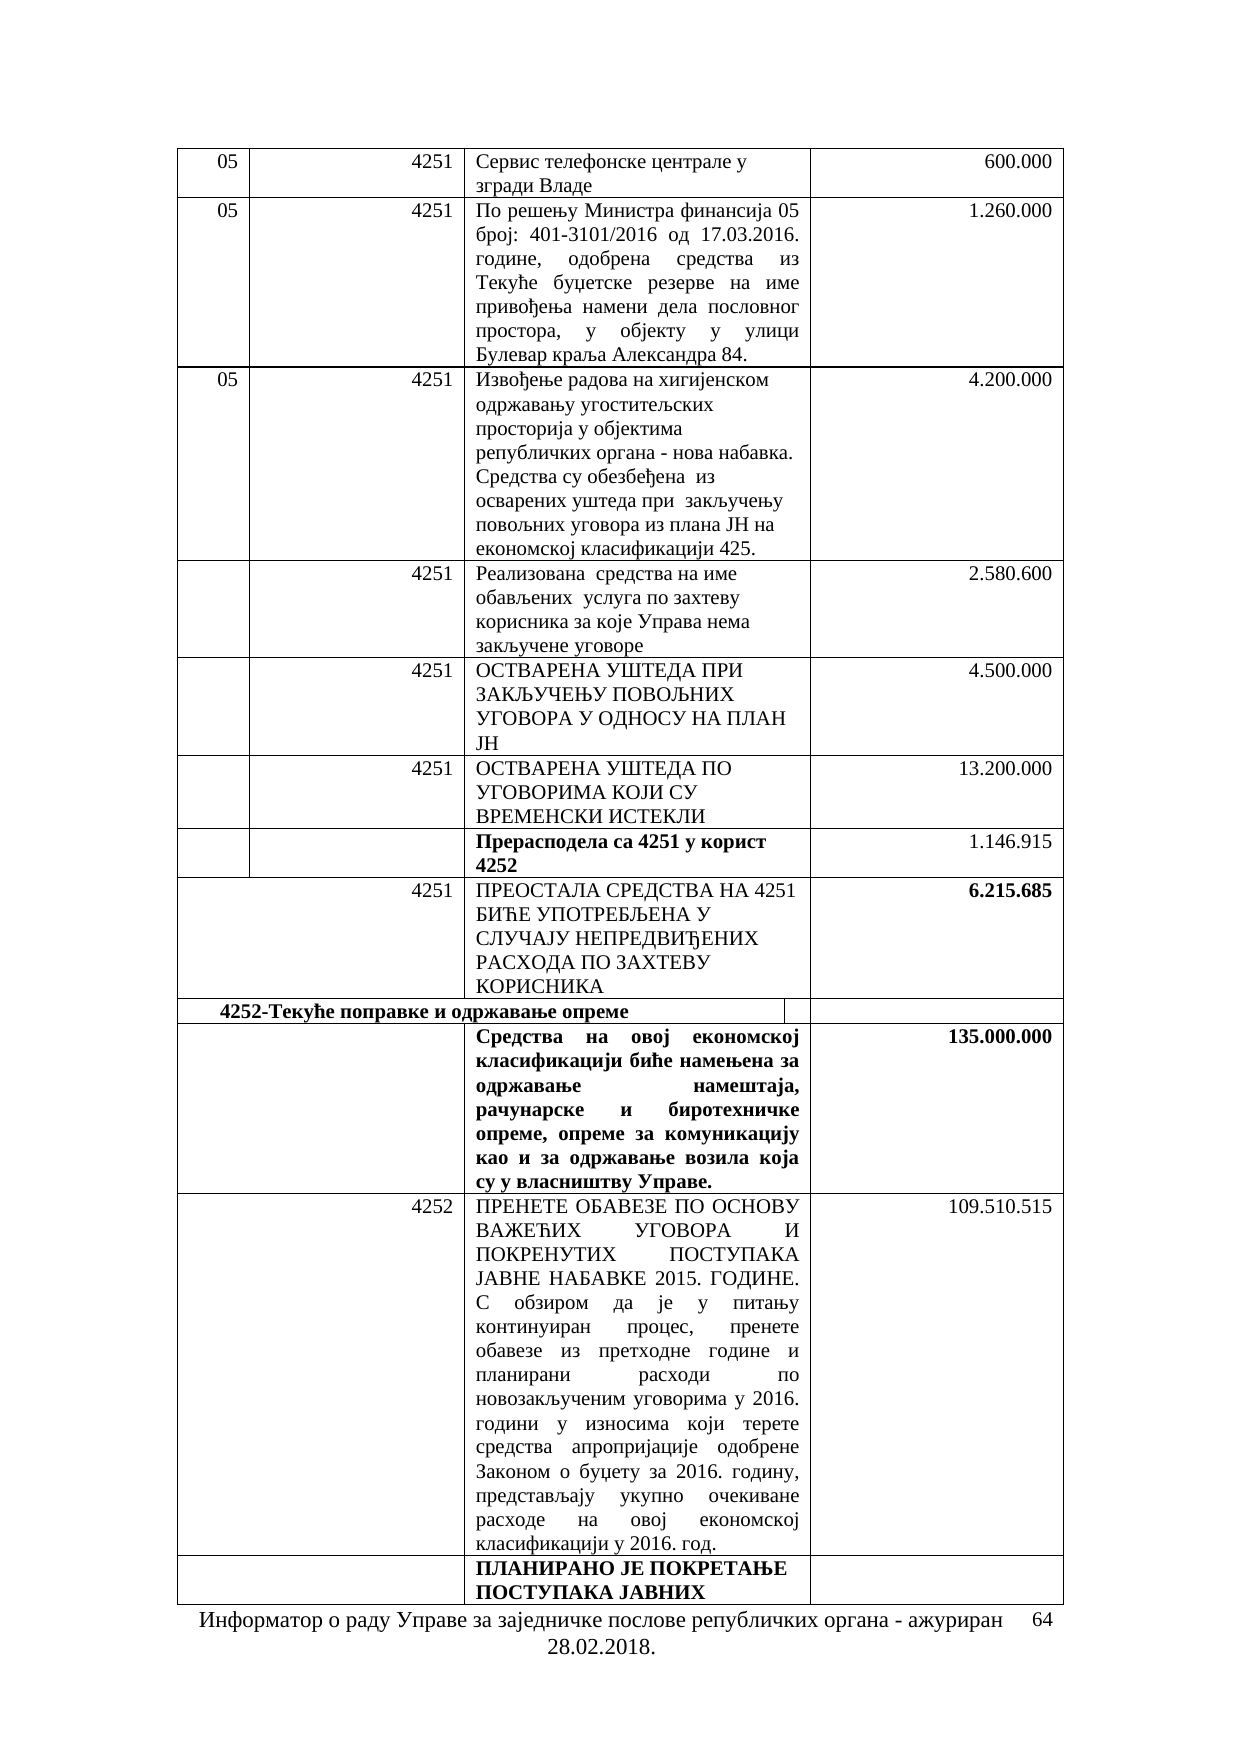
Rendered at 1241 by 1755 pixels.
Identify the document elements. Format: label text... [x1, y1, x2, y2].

table_cell 6.215.685 [811, 878, 1063, 998]
table_cell 4251 [250, 756, 464, 828]
table_cell Реализована средства на име обављених услуга по захтеву корисника за које Управа нема закључене уговоре [465, 561, 810, 657]
table_cell 600.000 [811, 149, 1063, 197]
table_cell 2.580.600 [811, 561, 1063, 657]
table_cell ОСТВАРЕНА УШТЕДА ПРИ ЗАКЉУЧЕЊУ ПОВОЉНИХ УГОВОРА У ОДНОСУ НА ПЛАН ЈН [465, 658, 810, 754]
table_cell 4251 [250, 149, 464, 197]
table_cell [785, 999, 810, 1023]
table_cell ПРЕОСТАЛА СРЕДСТВА НА 4251 БИЋЕ УПОТРЕБЉЕНА У СЛУЧАЈУ НЕПРЕДВИЂЕНИХ РАСХОДА ПО ЗАХТЕВУ КОРИСНИКА [465, 878, 810, 998]
table_cell По решењу Министра финансија 05 број: 401-3101/2016 од 17.03.2016. године, одобрена средства из Текуће буџетске резерве на име привођења намени дела пословног простора, у објекту у улици Булевар краља Александра 84. [465, 198, 810, 366]
table_cell [178, 756, 249, 828]
table_cell 4251 [250, 368, 464, 560]
table_cell 1.146.915 [811, 829, 1063, 877]
table_cell Средства на овој економској класификацији биће намењена за одржавање намештаја, рачунарске и биротехничке опреме, опреме за комуникацију као и за одржавање возила која су у власништву Управе. [465, 1024, 810, 1193]
table_cell [811, 1556, 1063, 1604]
table_cell [178, 658, 249, 754]
table_cell [178, 1556, 464, 1604]
table_cell 109.510.515 [811, 1194, 1063, 1555]
table_cell 4.500.000 [811, 658, 1063, 754]
table_cell ПРЕНЕТЕ ОБАВЕЗЕ ПО ОСНОВУ ВАЖЕЋИХ УГОВОРА И ПОКРЕНУТИХ ПОСТУПАКА ЈАВНЕ НАБАВКЕ 2015. ГОДИНЕ. С обзиром да је у питању континуиран процес, пренете обавезе из претходне године и планирани расходи по новозакљученим уговорима у 2016. години у износима који терете средства апропријације одобрене Законом о буџету за 2016. годину, представљају укупно очекиване расходе на овој економској класификацији у 2016. год. [465, 1194, 810, 1555]
table_cell 4251 [250, 198, 464, 366]
table_cell 4251 [250, 561, 464, 657]
table_cell 135.000.000 [811, 1024, 1063, 1193]
table_cell ОСТВАРЕНА УШТЕДА ПО УГОВОРИМА КОЈИ СУ ВРЕМЕНСКИ ИСТЕКЛИ [465, 756, 810, 828]
table_cell 05 [178, 149, 249, 197]
table_cell 13.200.000 [811, 756, 1063, 828]
table_cell 1.260.000 [811, 198, 1063, 366]
table_cell Сервис телефонске централе у згради Владе [465, 149, 810, 197]
table_cell [178, 561, 249, 657]
table_cell [178, 829, 249, 877]
table_cell [178, 1024, 464, 1193]
table_cell 05 [178, 198, 249, 366]
table_cell 4252-Текуће поправке и одржавање опреме [178, 999, 784, 1023]
table_cell 4252 [178, 1194, 464, 1555]
table_cell Прерасподела са 4251 у корист 4252 [465, 829, 810, 877]
table_cell 4.200.000 [811, 368, 1063, 560]
table_cell [811, 999, 1063, 1023]
table_cell 4251 [250, 658, 464, 754]
table_cell Извођење радова на хигијенском одржавању угоститељских просторија у објектима републичких органа - нова набавка. Средства су обезбеђена из осварених уштеда при закључењу повољних уговора из плана ЈН на економској класификацији 425. [465, 368, 810, 560]
table_cell [250, 829, 464, 877]
table_cell ПЛАНИРАНО ЈЕ ПОКРЕТАЊЕ ПОСТУПАКА ЈАВНИХ [465, 1556, 810, 1604]
table_cell 05 [178, 368, 249, 560]
table_cell 4251 [178, 878, 464, 998]
